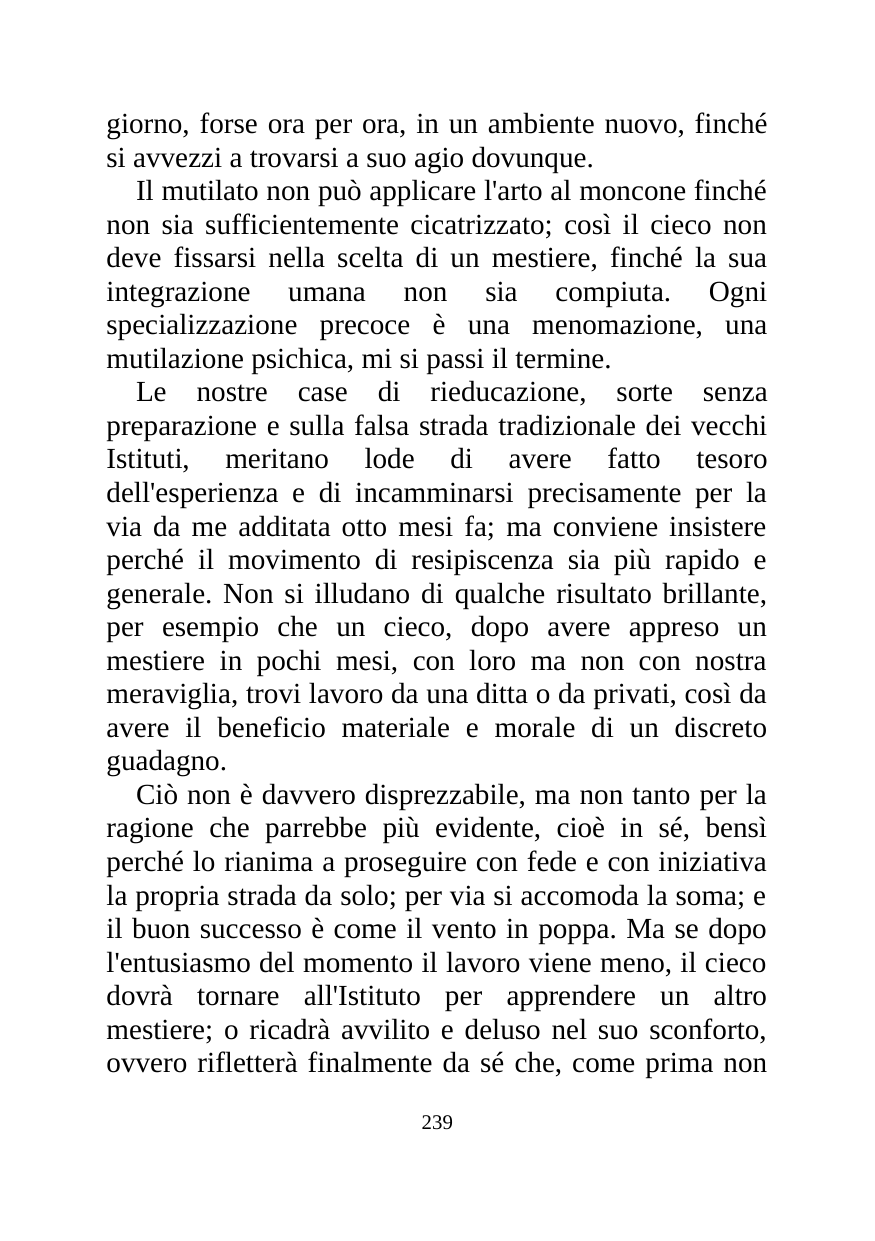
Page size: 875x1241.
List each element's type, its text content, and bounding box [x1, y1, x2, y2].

text Le nostre case di rieducazione, sorte senza preparazione e sulla falsa strada tradizionale dei vecchi Istituti, meritano lode di avere fatto tesoro dell'esperienza e di incamminarsi precisamente per la via da me additata otto mesi fa; ma conviene insistere perché il movimento di resipiscenza sia più rapido e generale. Non si illudano di qualche risultato brillante, per esempio che un cieco, dopo avere appreso un mestiere in pochi mesi, con loro ma non con nostra meraviglia, trovi lavoro da una ditta o da privati, così da avere il beneficio materiale e morale di un discreto guadagno. [106, 374, 768, 777]
text giorno, forse ora per ora, in un ambiente nuovo, finché si avvezzi a trovarsi a suo agio dovunque. [106, 106, 768, 173]
text Il mutilato non può applicare l'arto al moncone finché non sia sufficientemente cicatrizzato; così il cieco non deve fissarsi nella scelta di un mestiere, finché la sua integrazione umana non sia compiuta. Ogni specializzazione precoce è una menomazione, una mutilazione psichica, mi si passi il termine. [106, 173, 768, 374]
text Ciò non è davvero disprezzabile, ma non tanto per la ragione che parrebbe più evidente, cioè in sé, bensì perché lo rianima a proseguire con fede e con iniziativa la propria strada da solo; per via si accomoda la soma; e il buon successo è come il vento in poppa. Ma se dopo l'entusiasmo del momento il lavoro viene meno, il cieco dovrà tornare all'Istituto per apprendere un altro mestiere; o ricadrà avvilito e deluso nel suo sconforto, ovvero rifletterà finalmente da sé che, come prima non [106, 777, 768, 1079]
